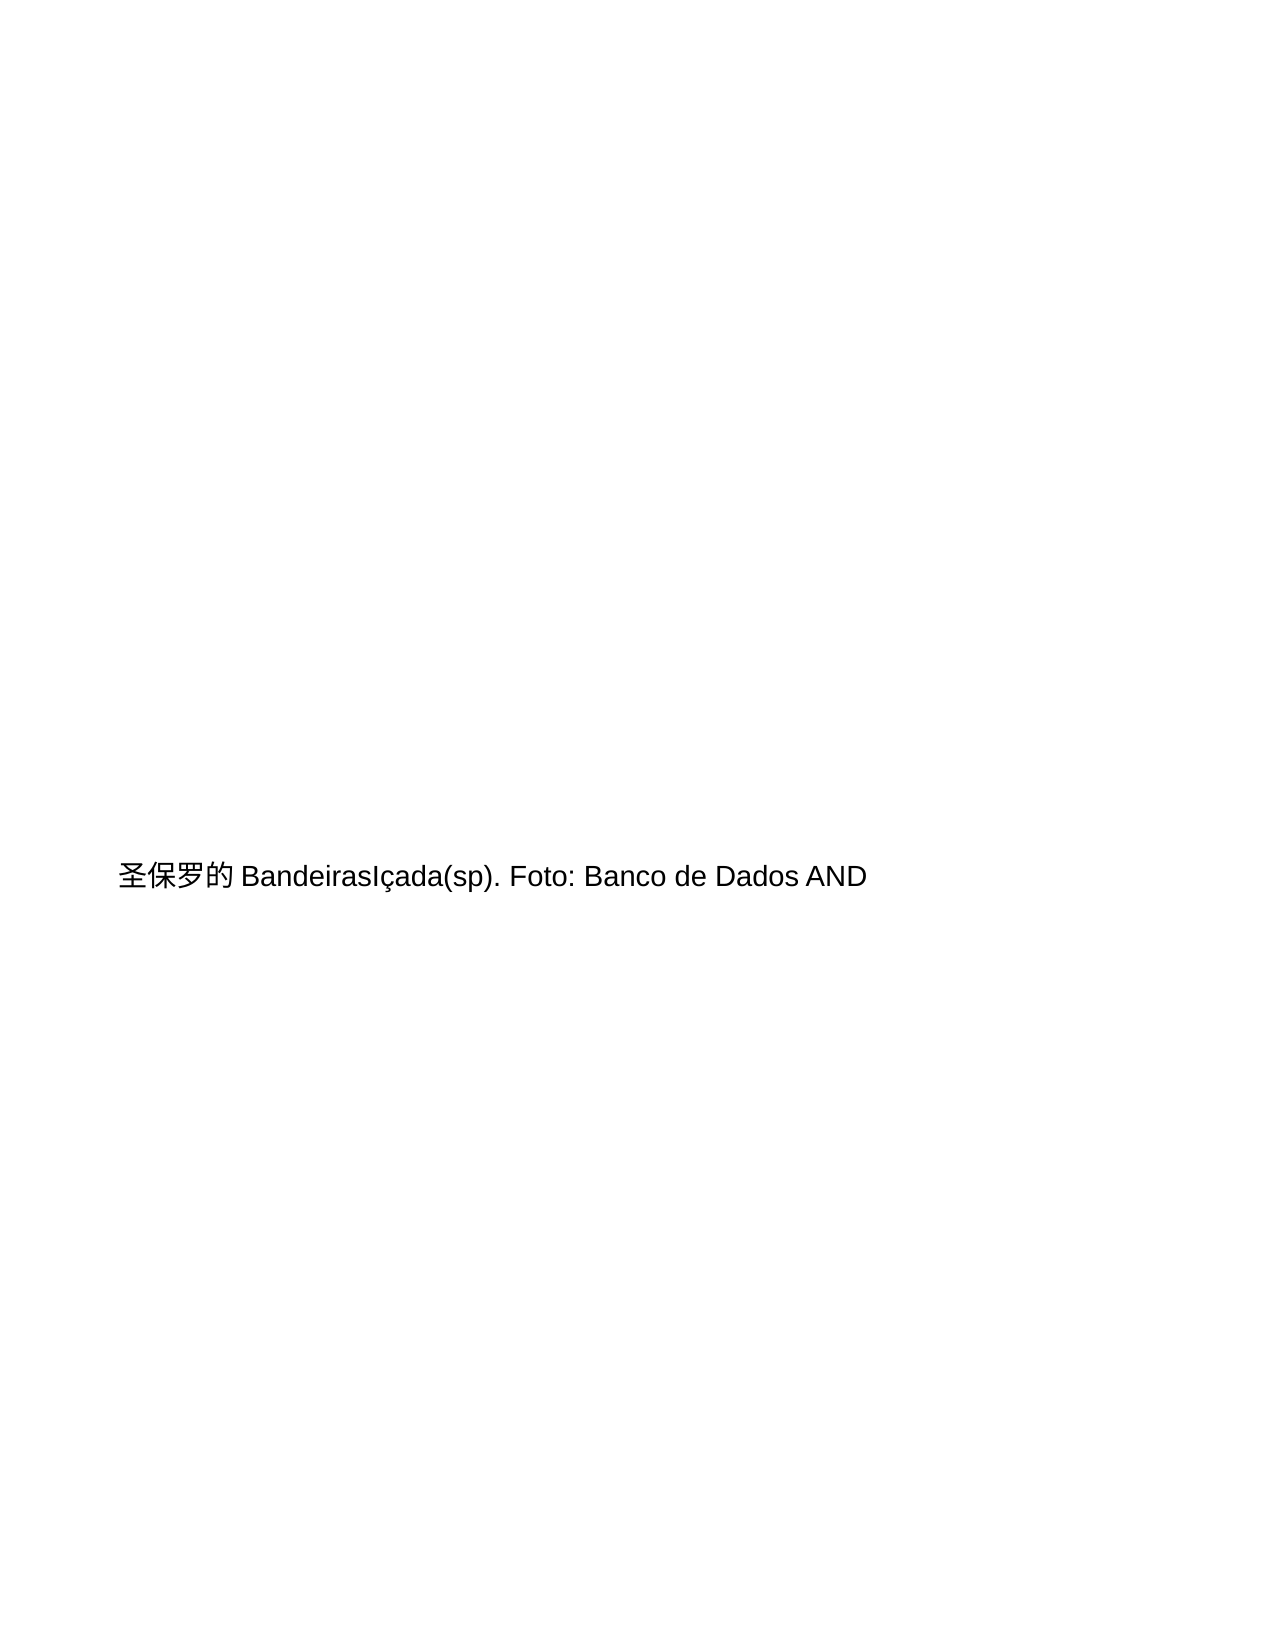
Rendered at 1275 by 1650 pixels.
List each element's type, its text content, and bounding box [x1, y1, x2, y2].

text 圣保罗的BandeirasIçada(sp). Foto: Banco de Dados AND [118, 853, 1157, 895]
